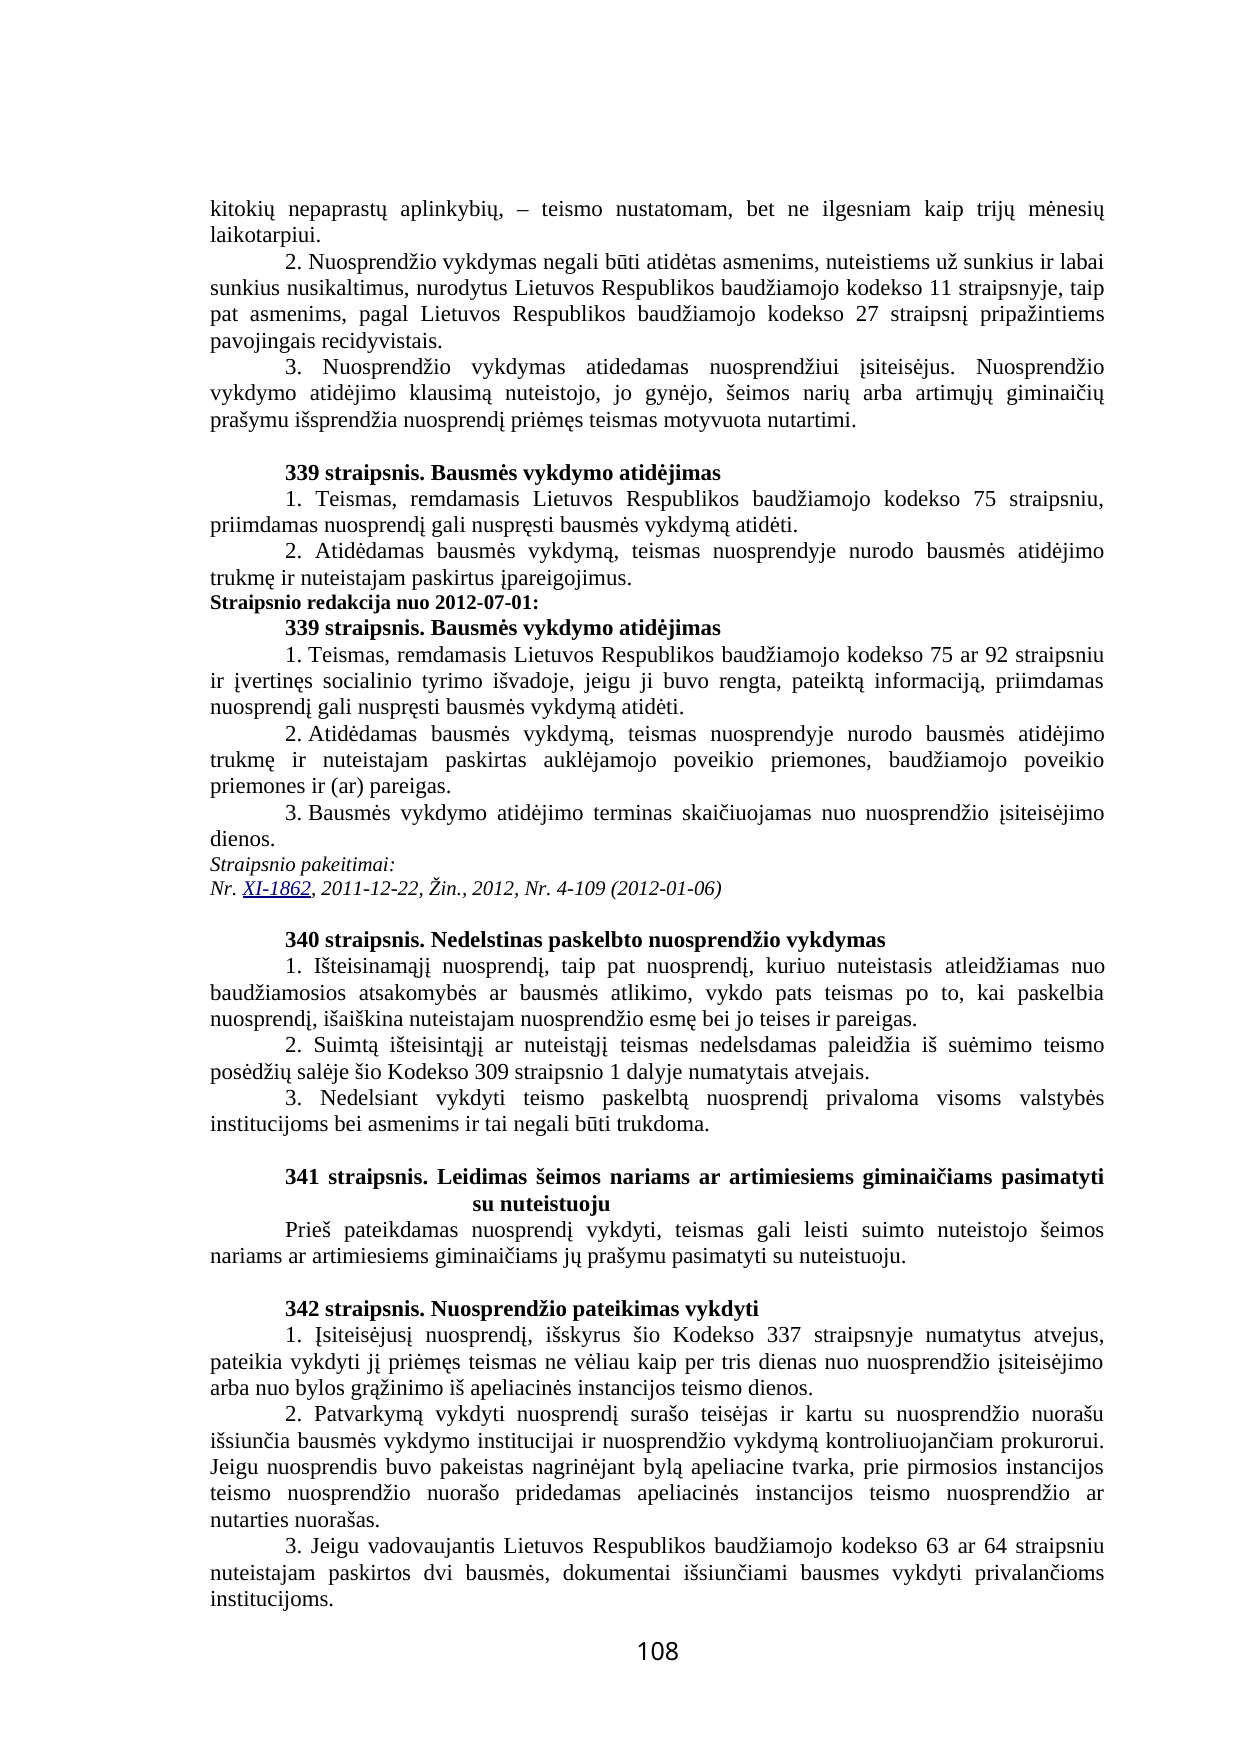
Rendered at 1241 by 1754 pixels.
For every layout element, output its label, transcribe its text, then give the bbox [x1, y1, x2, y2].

text 1. Įsiteisėjusį nuosprendį, išskyrus šio Kodekso 337 straipsnyje numatytus atvejus, pateikia vykdyti jį priėmęs teismas ne vėliau kaip per tris dienas nuo nuosprendžio įsiteisėjimo arba nuo bylos grąžinimo iš apeliacinės instancijos teismo dienos. [210, 1321, 1106, 1400]
text kitokių nepaprastų aplinkybių, – teismo nustatomam, bet ne ilgesniam kaip trijų mėnesių laikotarpiui. [210, 195, 1106, 248]
text 3. Jeigu vadovaujantis Lietuvos Respublikos baudžiamojo kodekso 63 ar 64 straipsniu nuteistajam paskirtos dvi bausmės, dokumentai išsiunčiami bausmes vykdyti privalančioms institucijoms. [210, 1532, 1106, 1611]
text Prieš pateikdamas nuosprendį vykdyti, teismas gali leisti suimto nuteistojo šeimos nariams ar artimiesiems giminaičiams jų prašymu pasimatyti su nuteistuoju. [210, 1216, 1106, 1269]
text 2. Atidėdamas bausmės vykdymą, teismas nuosprendyje nurodo bausmės atidėjimo trukmę ir nuteistajam paskirtus įpareigojimus. [210, 538, 1106, 590]
text 339 straipsnis. Bausmės vykdymo atidėjimas [210, 458, 1106, 485]
text 2. Atidėdamas bausmės vykdymą, teismas nuosprendyje nurodo bausmės atidėjimo trukmę ir nuteistajam paskirtas auklėjamojo poveikio priemones, baudžiamojo poveikio priemones ir (ar) pareigas. [210, 720, 1106, 799]
text 342 straipsnis. Nuosprendžio pateikimas vykdyti [210, 1295, 1106, 1321]
text 3. Nedelsiant vykdyti teismo paskelbtą nuosprendį privaloma visoms valstybės institucijoms bei asmenims ir tai negali būti trukdoma. [210, 1084, 1106, 1137]
text Straipsnio redakcija nuo 2012-07-01: [210, 590, 1106, 614]
text Nr. XI-1862, 2011-12-22, Žin., 2012, Nr. 4-109 (2012-01-06) [210, 876, 1106, 900]
text 1. Teismas, remdamasis Lietuvos Respublikos baudžiamojo kodekso 75 straipsniu, priimdamas nuosprendį gali nuspręsti bausmės vykdymą atidėti. [210, 485, 1106, 538]
text 341 straipsnis. Leidimas šeimos nariams ar artimiesiems giminaičiams pasimatyti su nuteistuoju [285, 1163, 1106, 1216]
text 2. Nuosprendžio vykdymas negali būti atidėtas asmenims, nuteistiems už sunkius ir labai sunkius nusikaltimus, nurodytus Lietuvos Respublikos baudžiamojo kodekso 11 straipsnyje, taip pat asmenims, pagal Lietuvos Respublikos baudžiamojo kodekso 27 straipsnį pripažintiems pavojingais recidyvistais. [210, 248, 1106, 353]
text 3. Bausmės vykdymo atidėjimo terminas skaičiuojamas nuo nuosprendžio įsiteisėjimo dienos. [210, 799, 1106, 852]
text 2. Patvarkymą vykdyti nuosprendį surašo teisėjas ir kartu su nuosprendžio nuorašu išsiunčia bausmės vykdymo institucijai ir nuosprendžio vykdymą kontroliuojančiam prokurorui. Jeigu nuosprendis buvo pakeistas nagrinėjant bylą apeliacine tvarka, prie pirmosios instancijos teismo nuosprendžio nuorašo pridedamas apeliacinės instancijos teismo nuosprendžio ar nutarties nuorašas. [210, 1400, 1106, 1532]
text 2. Suimtą išteisintąjį ar nuteistąjį teismas nedelsdamas paleidžia iš suėmimo teismo posėdžių salėje šio Kodekso 309 straipsnio 1 dalyje numatytais atvejais. [210, 1031, 1106, 1084]
text 3. Nuosprendžio vykdymas atidedamas nuosprendžiui įsiteisėjus. Nuosprendžio vykdymo atidėjimo klausimą nuteistojo, jo gynėjo, šeimos narių arba artimųjų giminaičių prašymu išsprendžia nuosprendį priėmęs teismas motyvuota nutartimi. [210, 353, 1106, 432]
text Straipsnio pakeitimai: [210, 852, 1106, 876]
text 1. Išteisinamąjį nuosprendį, taip pat nuosprendį, kuriuo nuteistasis atleidžiamas nuo baudžiamosios atsakomybės ar bausmės atlikimo, vykdo pats teismas po to, kai paskelbia nuosprendį, išaiškina nuteistajam nuosprendžio esmę bei jo teises ir pareigas. [210, 952, 1106, 1031]
text 340 straipsnis. Nedelstinas paskelbto nuosprendžio vykdymas [210, 926, 1106, 952]
text 1. Teismas, remdamasis Lietuvos Respublikos baudžiamojo kodekso 75 ar 92 straipsniu ir įvertinęs socialinio tyrimo išvadoje, jeigu ji buvo rengta, pateiktą informaciją, priimdamas nuosprendį gali nuspręsti bausmės vykdymą atidėti. [210, 641, 1106, 720]
text 339 straipsnis. Bausmės vykdymo atidėjimas [210, 614, 1106, 641]
